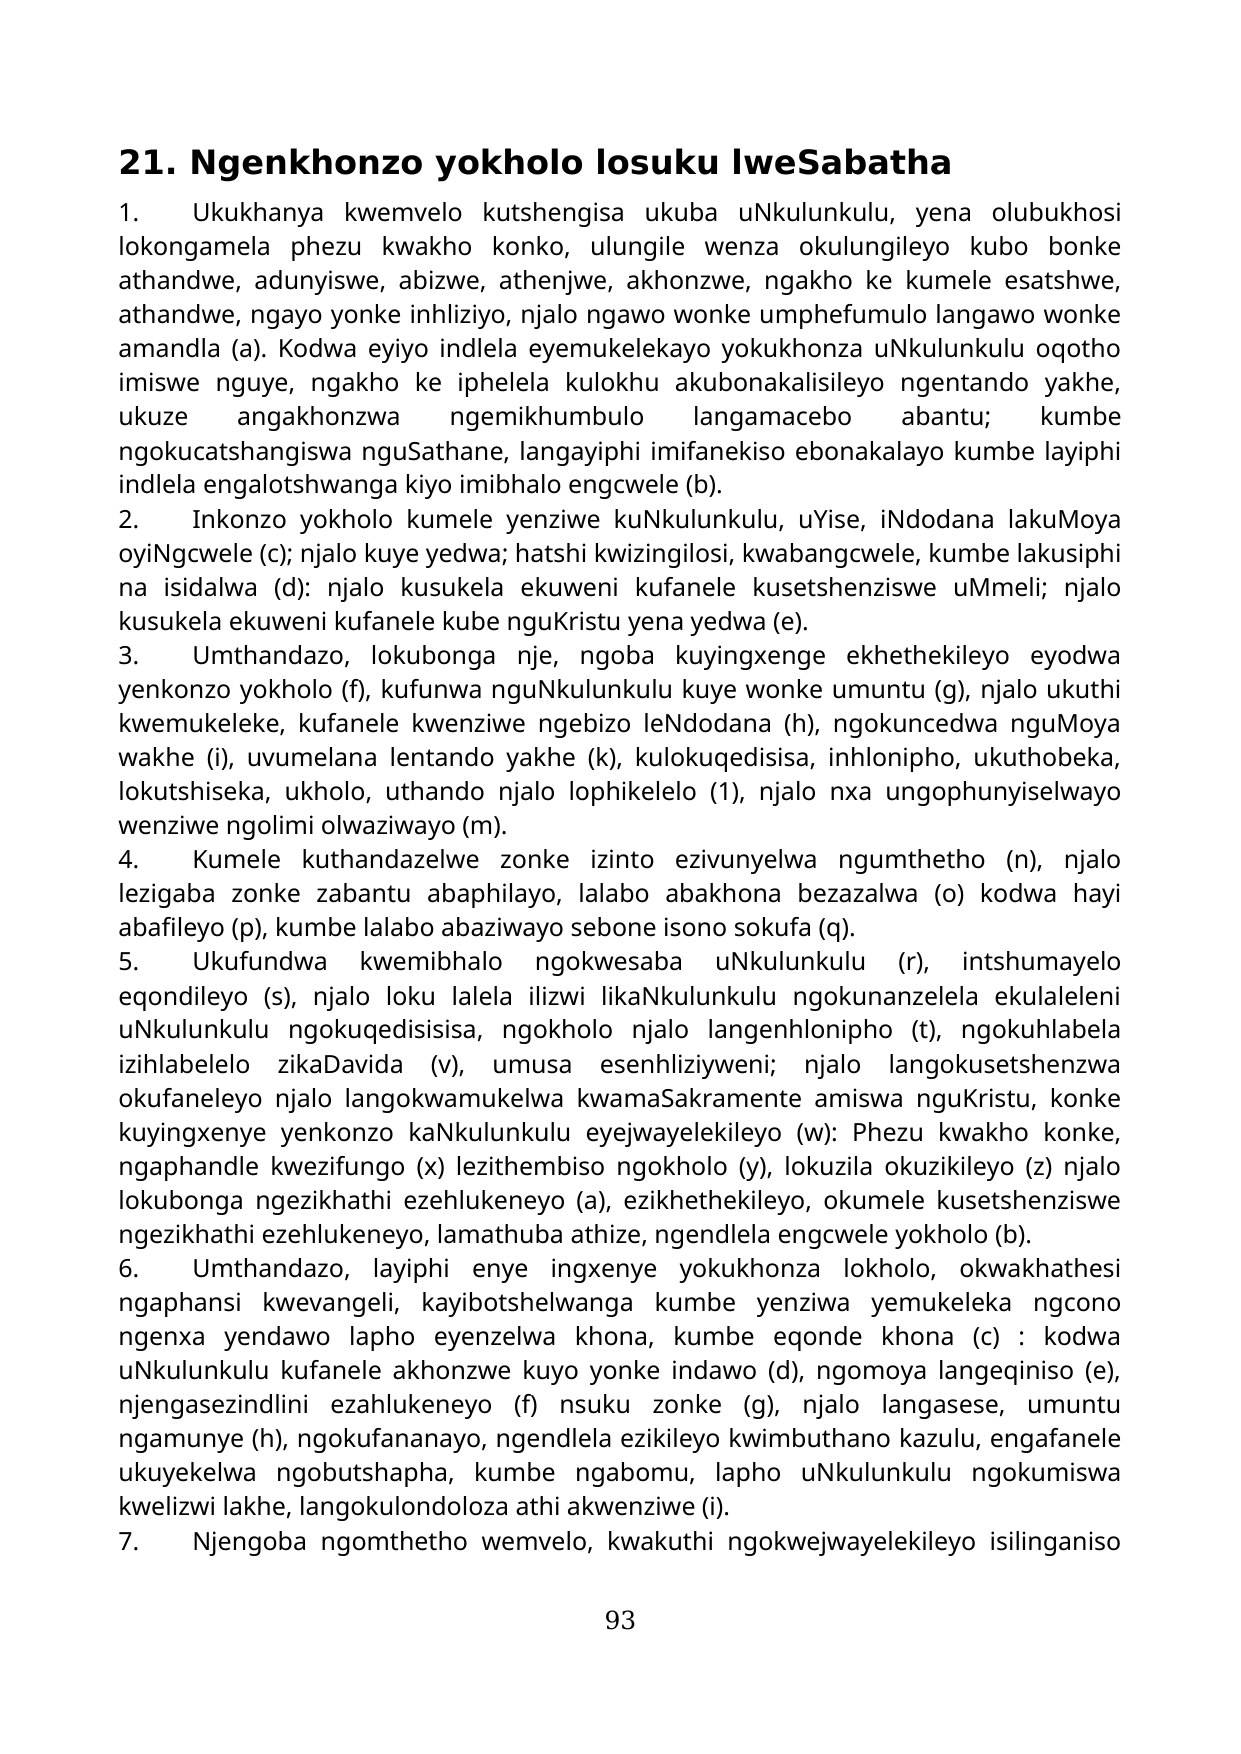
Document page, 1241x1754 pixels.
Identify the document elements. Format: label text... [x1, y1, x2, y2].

text 5. Ukufundwa kwemibhalo ngokwesaba uNkulunkulu (r), intshumayelo eqondileyo (s), njalo loku lalela ilizwi likaNkulunkulu ngokunanzelela ekulaleleni uNkulunkulu ngokuqedisisisa, ngokholo njalo langenhlonipho (t), ngokuhlabela izihlabelelo zikaDavida (v), umusa esenhliziyweni; njalo langokusetshenzwa okufaneleyo njalo langokwamukelwa kwamaSakramente amiswa nguKristu, konke kuyingxenye yenkonzo kaNkulunkulu eyejwayelekileyo (w): Phezu kwakho konke, ngaphandle kwezifungo (x) lezithembiso ngokholo (y), lokuzila okuzikileyo (z) njalo lokubonga ngezikhathi ezehlukeneyo (a), ezikhethekileyo, okumele kusetshenziswe ngezikhathi ezehlukeneyo, lamathuba athize, ngendlela engcwele yokholo (b). [118, 944, 1122, 1251]
text 1. Ukukhanya kwemvelo kutshengisa ukuba uNkulunkulu, yena olubukhosi lokongamela phezu kwakho konko, ulungile wenza okulungileyo kubo bonke athandwe, adunyiswe, abizwe, athenjwe, akhonzwe, ngakho ke kumele esatshwe, athandwe, ngayo yonke inhliziyo, njalo ngawo wonke umphefumulo langawo wonke amandla (a). Kodwa eyiyo indlela eyemukelekayo yokukhonza uNkulunkulu oqotho imiswe nguye, ngakho ke iphelela kulokhu akubonakalisileyo ngentando yakhe, ukuze angakhonzwa ngemikhumbulo langamacebo abantu; kumbe ngokucatshangiswa nguSathane, langayiphi imifanekiso ebonakalayo kumbe layiphi indlela engalotshwanga kiyo imibhalo engcwele (b). [118, 195, 1122, 501]
text 7. Njengoba ngomthetho wemvelo, kwakuthi ngokwejwayelekileyo isilinganiso [118, 1523, 1122, 1557]
text 6. Umthandazo, layiphi enye ingxenye yokukhonza lokholo, okwakhathesi ngaphansi kwevangeli, kayibotshelwanga kumbe yenziwa yemukeleka ngcono ngenxa yendawo lapho eyenzelwa khona, kumbe eqonde khona (c) : kodwa uNkulunkulu kufanele akhonzwe kuyo yonke indawo (d), ngomoya langeqiniso (e), njengasezindlini ezahlukeneyo (f) nsuku zonke (g), njalo langasese, umuntu ngamunye (h), ngokufananayo, ngendlela ezikileyo kwimbuthano kazulu, engafanele ukuyekelwa ngobutshapha, kumbe ngabomu, lapho uNkulunkulu ngokumiswa kwelizwi lakhe, langokulondoloza athi akwenziwe (i). [118, 1251, 1122, 1523]
text 3. Umthandazo, lokubonga nje, ngoba kuyingxenge ekhethekileyo eyodwa yenkonzo yokholo (f), kufunwa nguNkulunkulu kuye wonke umuntu (g), njalo ukuthi kwemukeleke, kufanele kwenziwe ngebizo leNdodana (h), ngokuncedwa nguMoya wakhe (i), uvumelana lentando yakhe (k), kulokuqedisisa, inhlonipho, ukuthobeka, lokutshiseka, ukholo, uthando njalo lophikelelo (1), njalo nxa ungophunyiselwayo wenziwe ngolimi olwaziwayo (m). [118, 637, 1122, 842]
text 2. Inkonzo yokholo kumele yenziwe kuNkulunkulu, uYise, iNdodana lakuMoya oyiNgcwele (c); njalo kuye yedwa; hatshi kwizingilosi, kwabangcwele, kumbe lakusiphi na isidalwa (d): njalo kusukela ekuweni kufanele kusetshenziswe uMmeli; njalo kusukela ekuweni kufanele kube nguKristu yena yedwa (e). [118, 501, 1122, 637]
subtitle 21. Ngenkhonzo yokholo losuku lweSabatha [118, 143, 1122, 182]
text 4. Kumele kuthandazelwe zonke izinto ezivunyelwa ngumthetho (n), njalo lezigaba zonke zabantu abaphilayo, lalabo abakhona bezazalwa (o) kodwa hayi abafileyo (p), kumbe lalabo abaziwayo sebone isono sokufa (q). [118, 842, 1122, 944]
